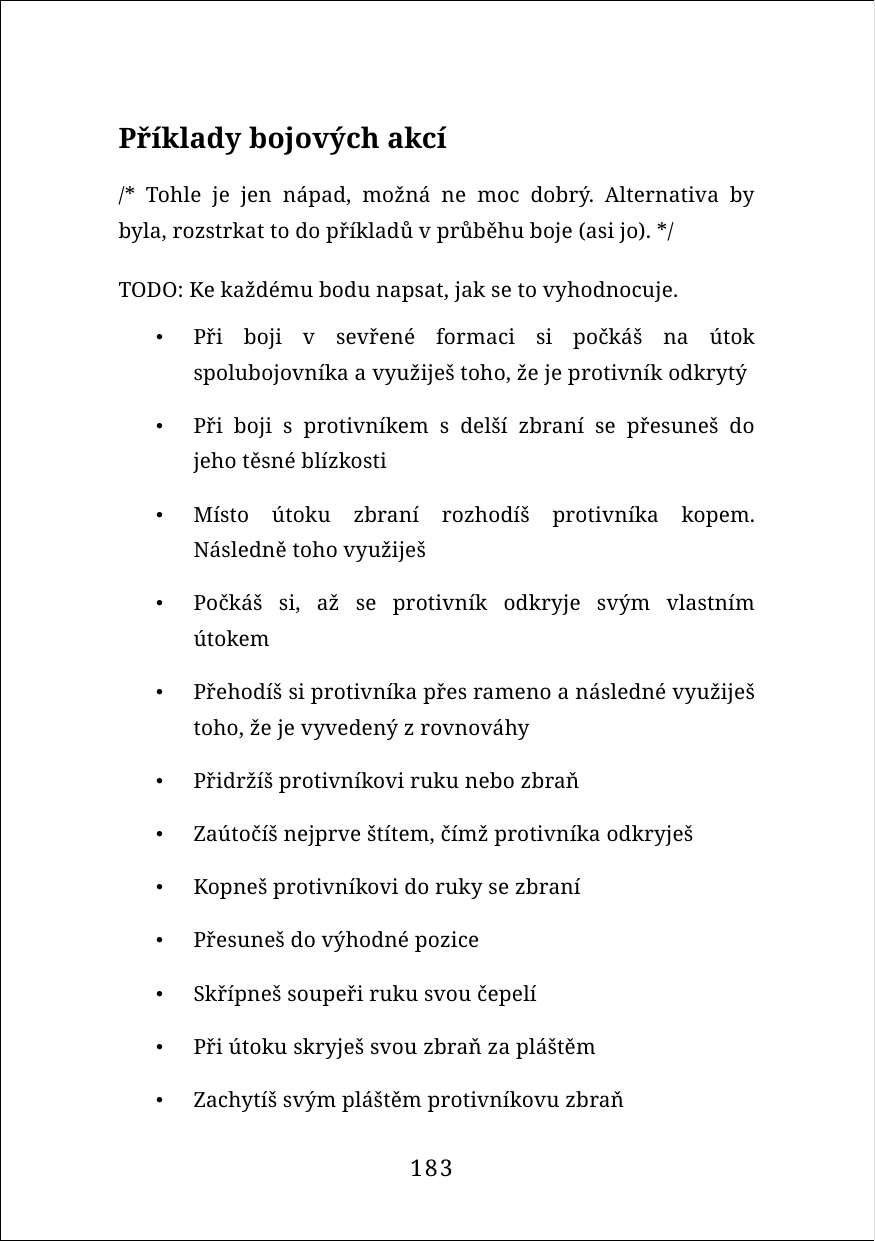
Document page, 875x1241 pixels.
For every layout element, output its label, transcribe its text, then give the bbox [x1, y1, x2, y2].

text TODO: Ke každému bodu napsat, jak se to vyhodnocuje. [118, 275, 756, 303]
list Počkáš si, až se protivník odkryje svým vlastním útokem [156, 588, 756, 652]
list Přesuneš do výhodné pozice [156, 926, 756, 954]
list Místo útoku zbraní rozhodíš protivníka kopem. Následně toho využiješ [156, 500, 756, 564]
subtitle Příklady bojových akcí [118, 118, 756, 157]
list Při boji v sevřené formaci si počkáš na útok spolubojovníka a využiješ toho, že je protivník odkrytý [156, 322, 756, 386]
list Kopneš protivníkovi do ruky se zbraní [156, 872, 756, 901]
list Přehodíš si protivníka přes rameno a následné využiješ toho, že je vyvedený z rovnováhy [156, 677, 756, 741]
list Zachytíš svým pláštěm protivníkovu zbraň [156, 1085, 756, 1114]
text /* Tohle je jen nápad, možná ne moc dobrý. Alternativa by byla, rozstrkat to do příkladů v průběhu boje (asi jo). */ [118, 180, 756, 244]
list Přidržíš protivníkovi ruku nebo zbraň [156, 766, 756, 794]
list Při boji s protivníkem s delší zbraní se přesuneš do jeho těsné blízkosti [156, 411, 756, 475]
list Při útoku skryješ svou zbraň za pláštěm [156, 1032, 756, 1061]
list Zaútočíš nejprve štítem, čímž protivníka odkryješ [156, 819, 756, 848]
list Skřípneš soupeři ruku svou čepelí [156, 979, 756, 1007]
